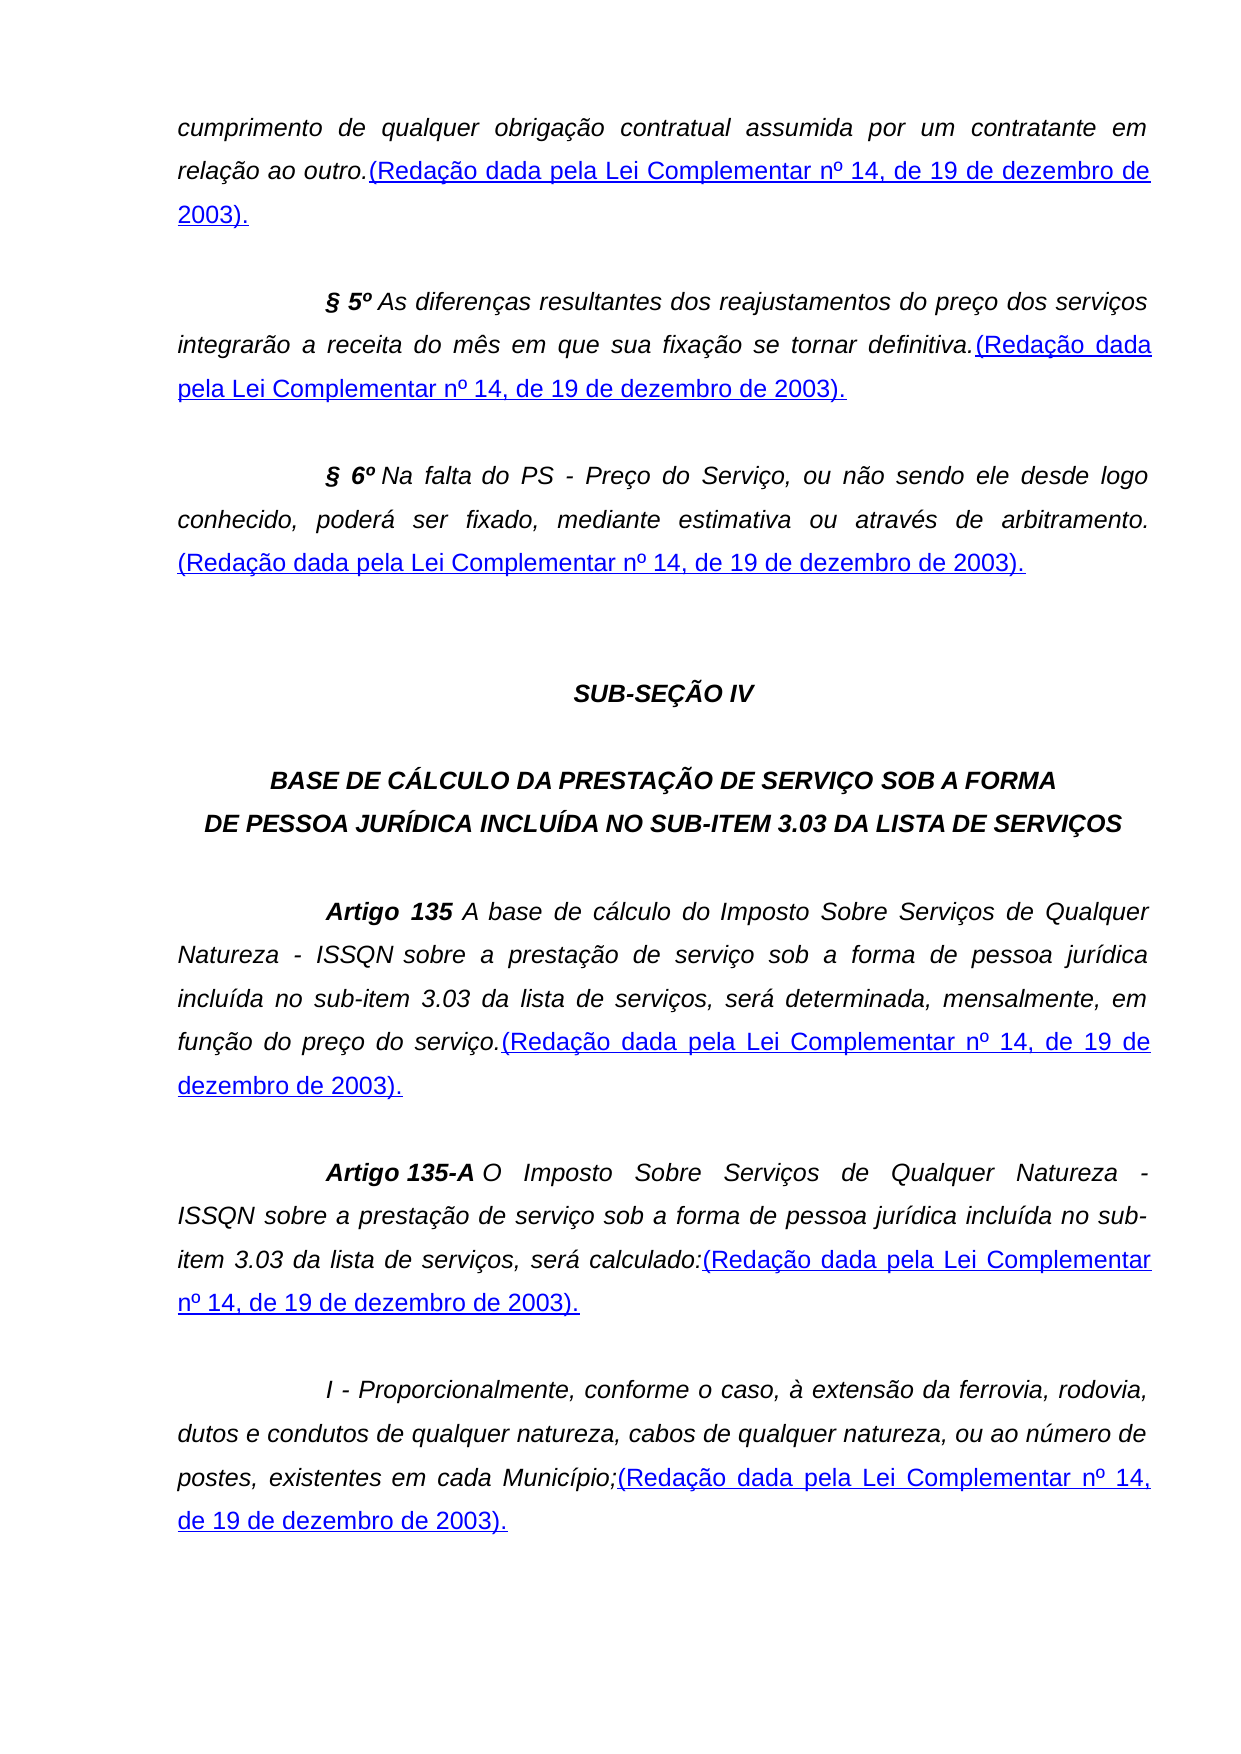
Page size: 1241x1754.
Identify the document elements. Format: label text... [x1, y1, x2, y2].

subtitle DE PESSOA JURÍDICA INCLUÍDA NO SUB-ITEM 3.03 DA LISTA DE SERVIÇOS [177, 809, 1152, 838]
subtitle BASE DE CÁLCULO DA PRESTAÇÃO DE SERVIÇO SOB A FORMA [177, 766, 1152, 795]
text Artigo 135 A base de cálculo do Imposto Sobre Serviços de Qualquer Natureza - ISSQN sobre a prestação de serviço sob a forma de pessoa jurídica incluída no sub-item 3.03 da lista de serviços, será determinada, mensalmente, em função do preço do serviço.(Redação dada pela Lei Complementar nº 14, de 19 de dezembro de 2003). [177, 896, 1152, 1099]
text Artigo 135-A O Imposto Sobre Serviços de Qualquer Natureza - ISSQN sobre a prestação de serviço sob a forma de pessoa jurídica incluída no sub-item 3.03 da lista de serviços, será calculado:(Redação dada pela Lei Complementar nº 14, de 19 de dezembro de 2003). [177, 1158, 1152, 1317]
text I - Proporcionalmente, conforme o caso, à extensão da ferrovia, rodovia, dutos e condutos de qualquer natureza, cabos de qualquer natureza, ou ao número de postes, existentes em cada Município;(Redação dada pela Lei Complementar nº 14, de 19 de dezembro de 2003). [177, 1375, 1152, 1535]
text cumprimento de qualquer obrigação contratual assumida por um contratante em relação ao outro.(Redação dada pela Lei Complementar nº 14, de 19 de dezembro de 2003). [177, 113, 1152, 229]
text § 5º As diferenças resultantes dos reajustamentos do preço dos serviços integrarão a receita do mês em que sua fixação se tornar definitiva.(Redação dada pela Lei Complementar nº 14, de 19 de dezembro de 2003). [177, 287, 1152, 403]
text § 6º Na falta do PS - Preço do Serviço, ou não sendo ele desde logo conhecido, poderá ser fixado, mediante estimativa ou através de arbitramento.(Redação dada pela Lei Complementar nº 14, de 19 de dezembro de 2003). [177, 461, 1152, 577]
subtitle SUB-SEÇÃO IV [177, 679, 1152, 708]
